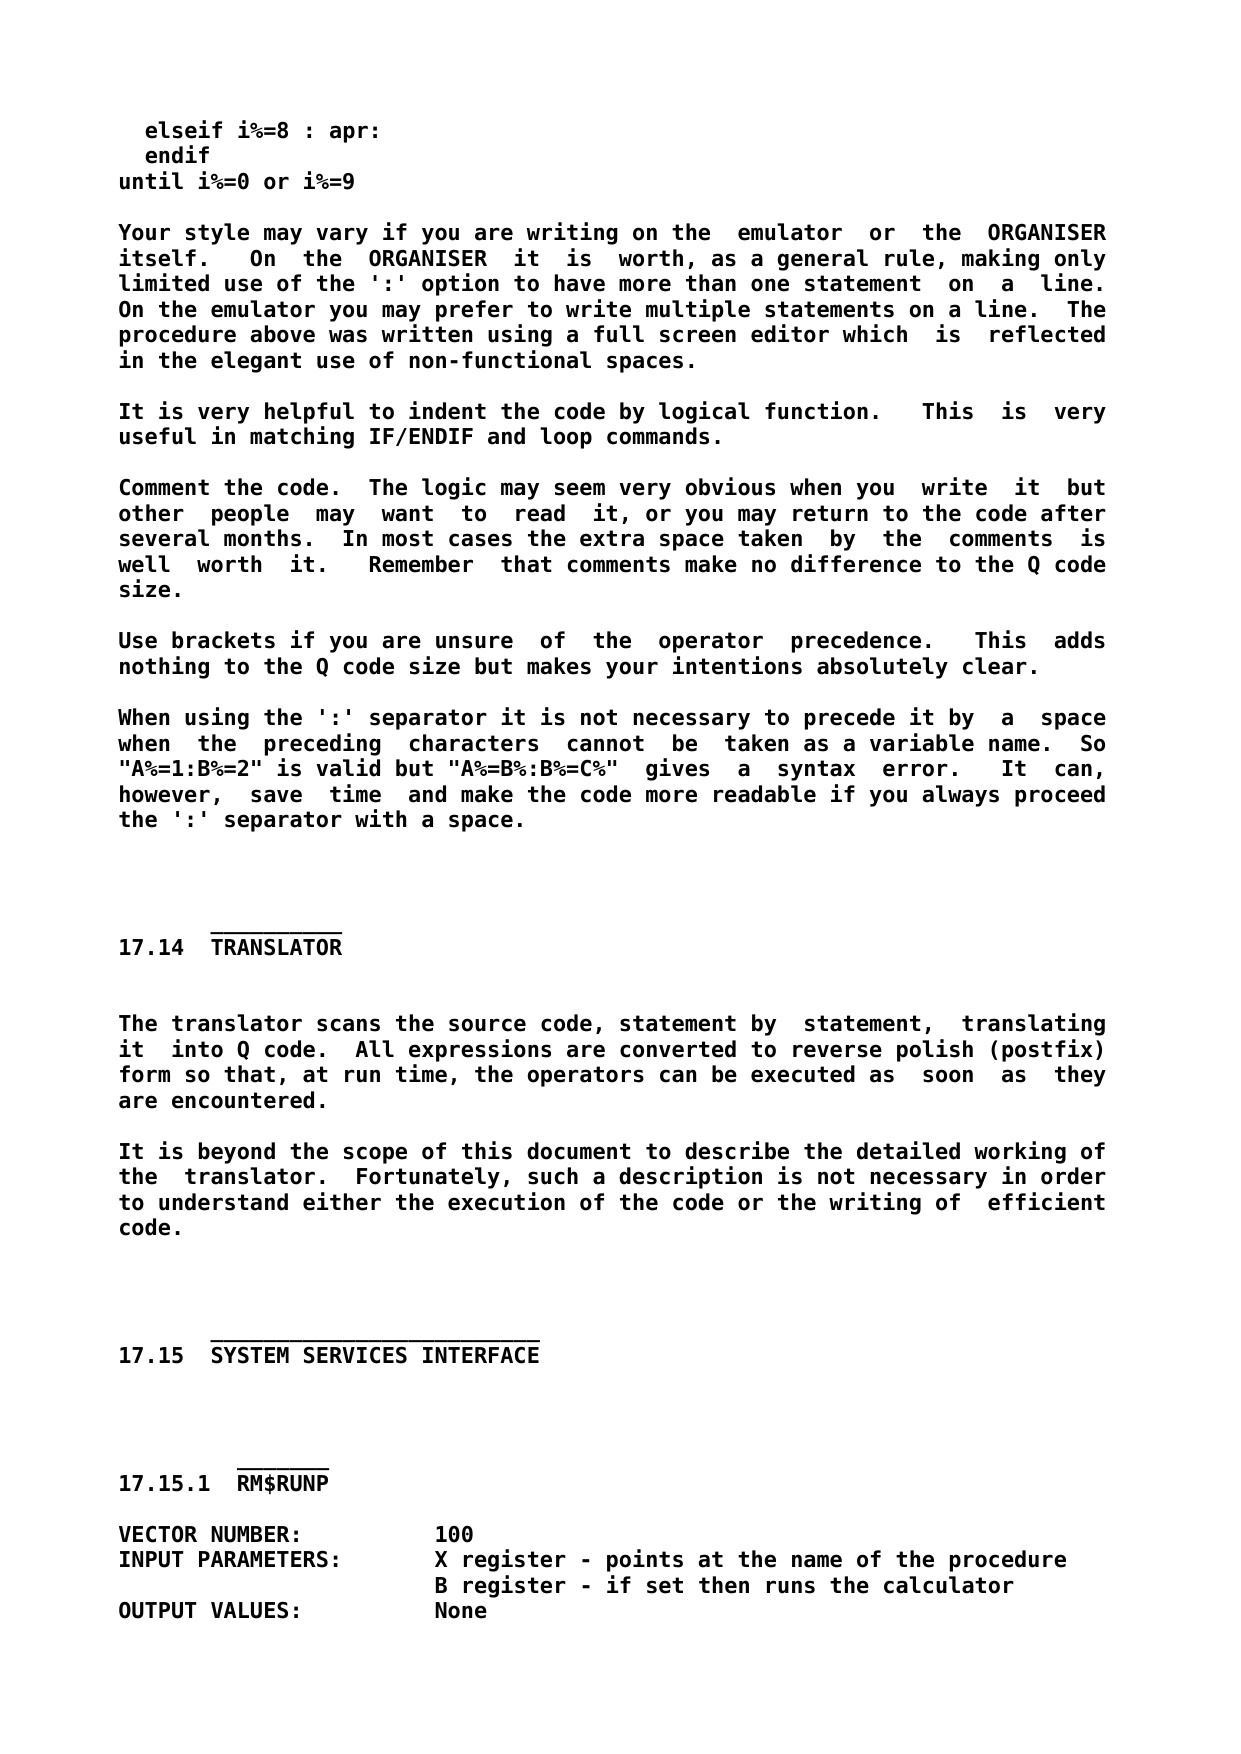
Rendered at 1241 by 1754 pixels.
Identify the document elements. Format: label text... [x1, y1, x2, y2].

text nothing to the Q code size but makes your intentions absolutely clear. [118, 654, 1122, 679]
text "A%=1:B%=2" is valid but "A%=B%:B%=C%" gives a syntax error. It can, [118, 756, 1122, 782]
text when the preceding characters cannot be taken as a variable name. So [118, 731, 1122, 756]
text B register - if set then runs the calculator [118, 1573, 1122, 1598]
text INPUT PARAMETERS: X register - points at the name of the procedure [118, 1547, 1122, 1573]
text When using the ':' separator it is not necessary to precede it by a space [118, 705, 1122, 731]
text Use brackets if you are unsure of the operator precedence. This adds [118, 628, 1122, 654]
text OUTPUT VALUES: None [118, 1598, 1122, 1624]
text 17.15 SYSTEM SERVICES INTERFACE [118, 1343, 1122, 1369]
text endif [118, 144, 1122, 169]
text procedure above was written using a full screen editor which is reflected [118, 322, 1122, 348]
text in the elegant use of non-functional spaces. [118, 348, 1122, 373]
text other people may want to read it, or you may return to the code after [118, 501, 1122, 526]
text several months. In most cases the extra space taken by the comments is [118, 526, 1122, 552]
text _________________________ [118, 1318, 1122, 1343]
text __________ [118, 909, 1122, 935]
text The translator scans the source code, statement by statement, translating [118, 1011, 1122, 1037]
text Your style may vary if you are writing on the emulator or the ORGANISER [118, 220, 1122, 246]
text however, save time and make the code more readable if you always proceed [118, 782, 1122, 807]
text itself. On the ORGANISER it is worth, as a general rule, making only [118, 246, 1122, 271]
text until i%=0 or i%=9 [118, 169, 1122, 195]
text On the emulator you may prefer to write multiple statements on a line. The [118, 297, 1122, 322]
text It is beyond the scope of this document to describe the detailed working of [118, 1139, 1122, 1164]
text limited use of the ':' option to have more than one statement on a line. [118, 271, 1122, 297]
text to understand either the execution of the code or the writing of efficient [118, 1190, 1122, 1216]
text form so that, at run time, the operators can be executed as soon as they [118, 1062, 1122, 1088]
text the ':' separator with a space. [118, 807, 1122, 833]
text 17.15.1 RM$RUNP [118, 1471, 1122, 1496]
text size. [118, 577, 1122, 603]
text it into Q code. All expressions are converted to reverse polish (postfix) [118, 1037, 1122, 1062]
text code. [118, 1216, 1122, 1241]
text well worth it. Remember that comments make no difference to the Q code [118, 552, 1122, 577]
text _______ [118, 1445, 1122, 1471]
text It is very helpful to indent the code by logical function. This is very [118, 399, 1122, 424]
text 17.14 TRANSLATOR [118, 935, 1122, 960]
text are encountered. [118, 1088, 1122, 1113]
text VECTOR NUMBER: 100 [118, 1522, 1122, 1547]
text useful in matching IF/ENDIF and loop commands. [118, 424, 1122, 450]
text Comment the code. The logic may seem very obvious when you write it but [118, 475, 1122, 501]
text the translator. Fortunately, such a description is not necessary in order [118, 1164, 1122, 1190]
text elseif i%=8 : apr: [118, 118, 1122, 144]
